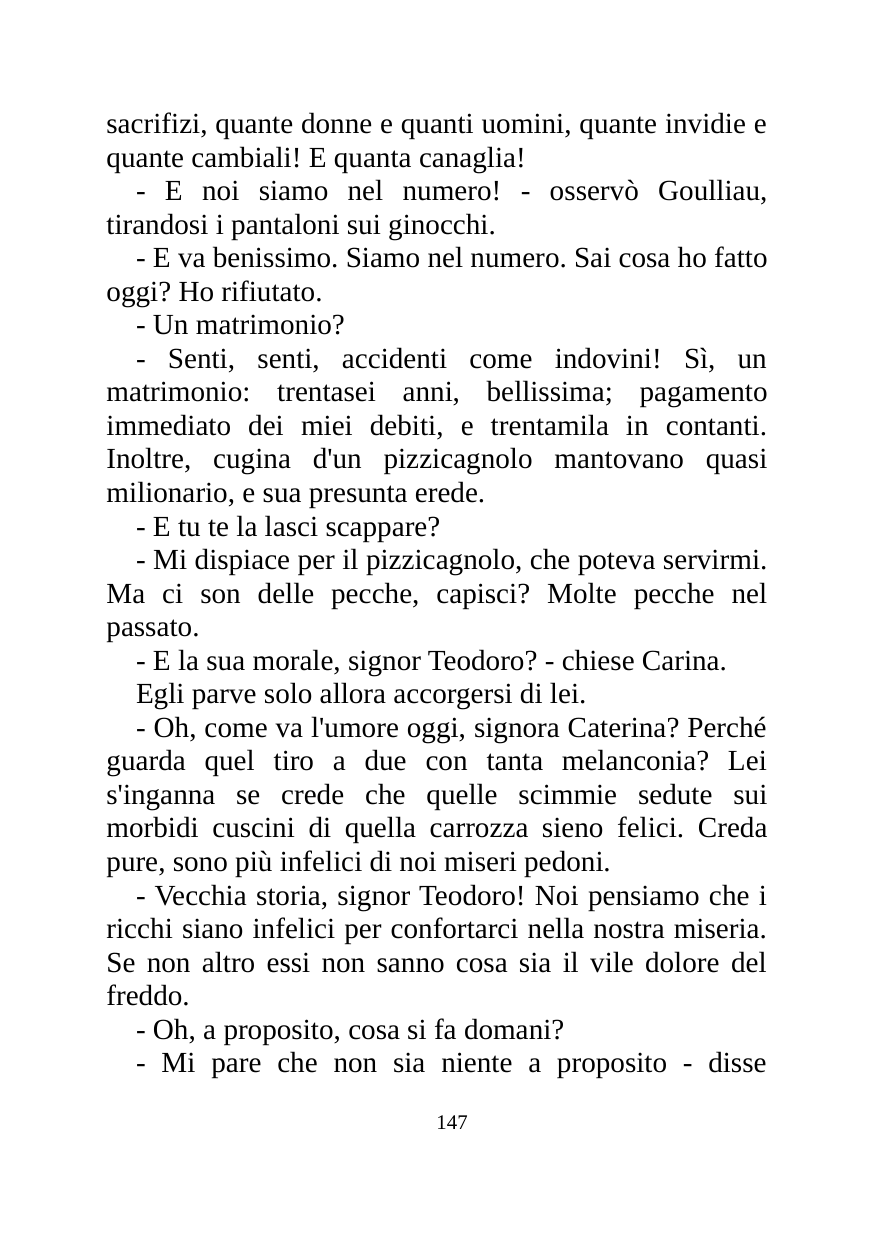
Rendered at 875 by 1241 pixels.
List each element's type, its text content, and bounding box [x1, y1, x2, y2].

text sacrifizi, quante donne e quanti uomini, quante invidie e quante cambiali! E quanta canaglia! [106, 106, 768, 173]
text - E noi siamo nel numero! - osservò Goulliau, tirandosi i pantaloni sui ginocchi. [106, 173, 768, 240]
text - Mi pare che non sia niente a proposito - disse [106, 1045, 768, 1079]
text - E va benissimo. Siamo nel numero. Sai cosa ho fatto oggi? Ho rifiutato. [106, 240, 768, 307]
text - Senti, senti, accidenti come indovini! Sì, un matrimonio: trentasei anni, bellissima; pagamento immediato dei miei debiti, e trentamila in contanti. Inoltre, cugina d'un pizzicagnolo mantovano quasi milionario, e sua presunta erede. [106, 341, 768, 509]
text - Un matrimonio? [106, 307, 768, 341]
text - Vecchia storia, signor Teodoro! Noi pensiamo che i ricchi siano infelici per confortarci nella nostra miseria. Se non altro essi non sanno cosa sia il vile dolore del freddo. [106, 878, 768, 1012]
text - E la sua morale, signor Teodoro? - chiese Carina. [106, 643, 768, 676]
text - Oh, a proposito, cosa si fa domani? [106, 1012, 768, 1045]
text Egli parve solo allora accorgersi di lei. [106, 676, 768, 710]
text - Oh, come va l'umore oggi, signora Caterina? Perché guarda quel tiro a due con tanta melanconia? Lei s'inganna se crede che quelle scimmie sedute sui morbidi cuscini di quella carrozza sieno felici. Creda pure, sono più infelici di noi miseri pedoni. [106, 710, 768, 878]
text - E tu te la lasci scappare? [106, 509, 768, 542]
text - Mi dispiace per il pizzicagnolo, che poteva servirmi. Ma ci son delle pecche, capisci? Molte pecche nel passato. [106, 542, 768, 643]
